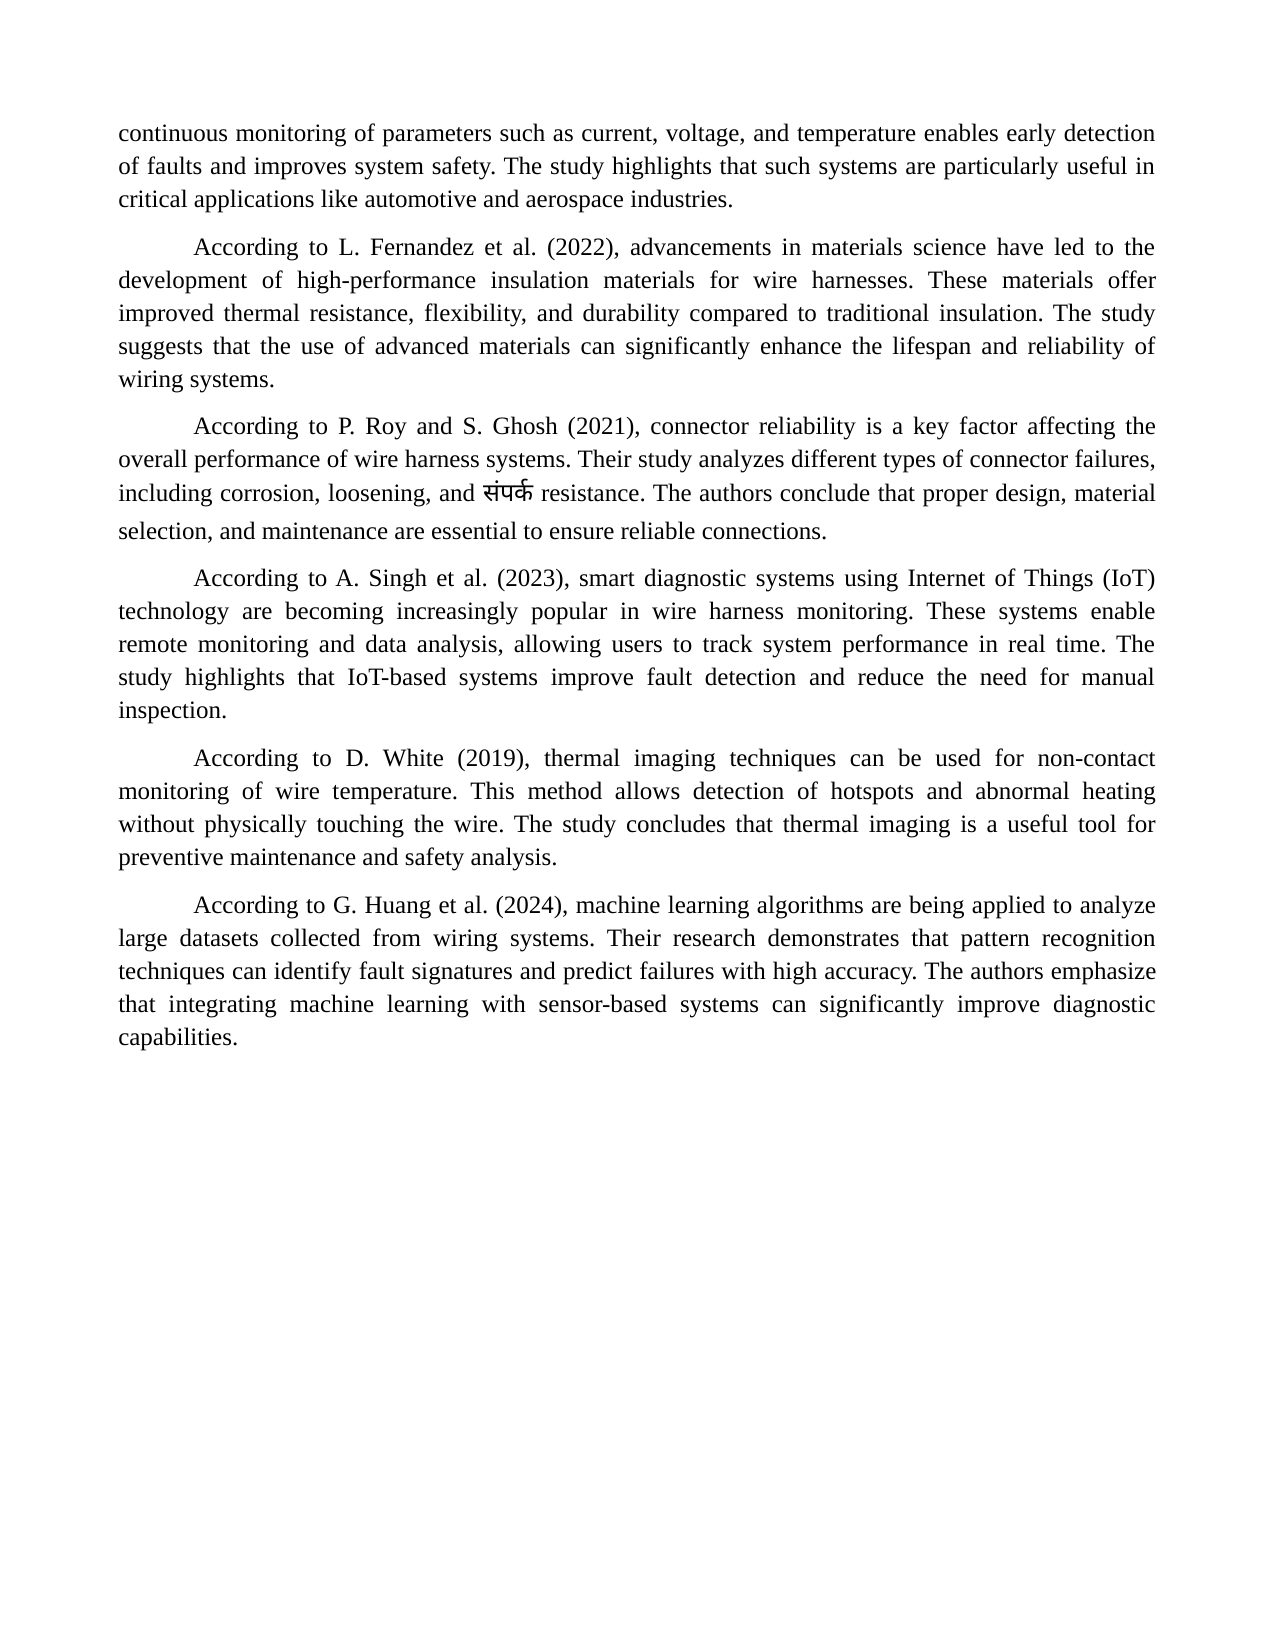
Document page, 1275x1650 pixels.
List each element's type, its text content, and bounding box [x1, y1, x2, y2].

text According to P. Roy and S. Ghosh (2021), connector reliability is a key factor affecting the overall performance of wire harness systems. Their study analyzes different types of connector failures, including corrosion, loosening, and संपर्क resistance. The authors conclude that proper design, material selection, and maintenance are essential to ensure reliable connections. [118, 411, 1157, 544]
text According to L. Fernandez et al. (2022), advancements in materials science have led to the development of high-performance insulation materials for wire harnesses. These materials offer improved thermal resistance, flexibility, and durability compared to traditional insulation. The study suggests that the use of advanced materials can significantly enhance the lifespan and reliability of wiring systems. [118, 232, 1157, 393]
text continuous monitoring of parameters such as current, voltage, and temperature enables early detection of faults and improves system safety. The study highlights that such systems are particularly useful in critical applications like automotive and aerospace industries. [118, 118, 1157, 213]
text According to D. White (2019), thermal imaging techniques can be used for non-contact monitoring of wire temperature. This method allows detection of hotspots and abnormal heating without physically touching the wire. The study concludes that thermal imaging is a useful tool for preventive maintenance and safety analysis. [118, 743, 1157, 871]
text According to A. Singh et al. (2023), smart diagnostic systems using Internet of Things (IoT) technology are becoming increasingly popular in wire harness monitoring. These systems enable remote monitoring and data analysis, allowing users to track system performance in real time. The study highlights that IoT-based systems improve fault detection and reduce the need for manual inspection. [118, 563, 1157, 724]
text According to G. Huang et al. (2024), machine learning algorithms are being applied to analyze large datasets collected from wiring systems. Their research demonstrates that pattern recognition techniques can identify fault signatures and predict failures with high accuracy. The authors emphasize that integrating machine learning with sensor-based systems can significantly improve diagnostic capabilities. [118, 890, 1157, 1051]
